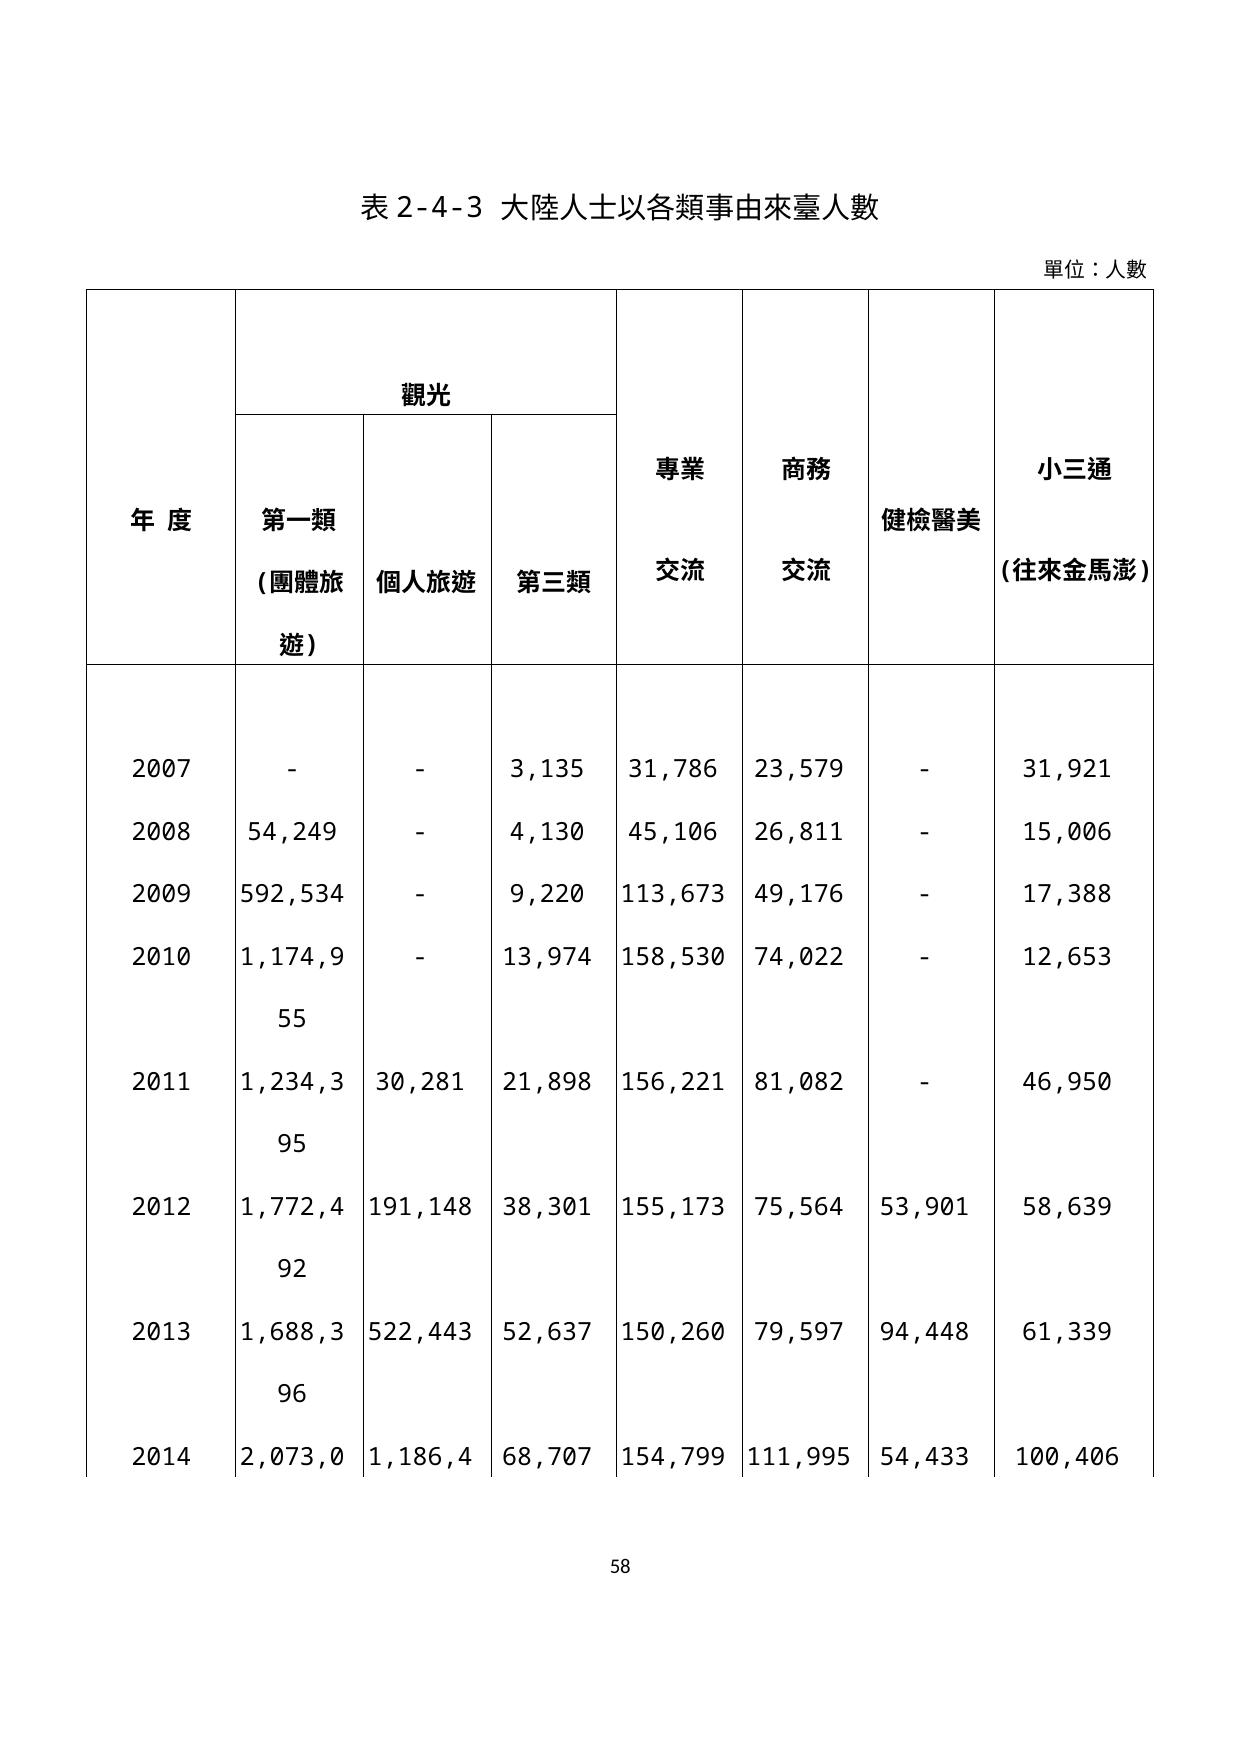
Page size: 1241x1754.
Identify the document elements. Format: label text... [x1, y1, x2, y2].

table_cell 第一類 (團體旅遊) [236, 415, 363, 664]
table_cell 31,786 [617, 665, 742, 789]
table_cell 2009 [87, 852, 235, 914]
table_cell 54,249 [236, 789, 363, 852]
table_cell - [869, 1039, 994, 1164]
table_cell 3,135 [492, 665, 616, 789]
table_cell 592,534 [236, 852, 363, 914]
table_cell 2013 [87, 1289, 235, 1414]
table_cell 4,130 [492, 789, 616, 852]
table_cell - [364, 789, 491, 852]
table_header 商務 交流 [743, 290, 868, 664]
table_cell - [364, 914, 491, 1039]
table_cell - [869, 789, 994, 852]
table_cell 17,388 [995, 852, 1153, 914]
table_cell 156,221 [617, 1039, 742, 1164]
table_cell 191,148 [364, 1164, 491, 1289]
table_cell 2007 [87, 665, 235, 789]
table_cell 1,772,492 [236, 1164, 363, 1289]
table_cell - [869, 914, 994, 1039]
table_header 健檢醫美 [869, 290, 994, 664]
table_cell 75,564 [743, 1164, 868, 1289]
table_cell 52,637 [492, 1289, 616, 1414]
table_cell 74,022 [743, 914, 868, 1039]
table_cell 26,811 [743, 789, 868, 852]
table_cell 個人旅遊 [364, 415, 491, 664]
table_cell 38,301 [492, 1164, 616, 1289]
table_cell 2012 [87, 1164, 235, 1289]
table_cell 12,653 [995, 914, 1153, 1039]
table_cell 2011 [87, 1039, 235, 1164]
table_cell - [364, 852, 491, 914]
table_cell 61,339 [995, 1289, 1153, 1414]
table_cell 79,597 [743, 1289, 868, 1414]
table_cell 100,406 [995, 1414, 1153, 1477]
table_cell - [869, 665, 994, 789]
table_cell 31,921 [995, 665, 1153, 789]
table_cell 154,799 [617, 1414, 742, 1477]
table_header 年 度 [87, 290, 235, 664]
table_cell 111,995 [743, 1414, 868, 1477]
text 表2-4-3 大陸人士以各類事由來臺人數 [187, 164, 1053, 227]
table_cell 53,901 [869, 1164, 994, 1289]
table_header 小三通 (往來金馬澎) [995, 290, 1153, 664]
table_cell 94,448 [869, 1289, 994, 1414]
table_cell 15,006 [995, 789, 1153, 852]
table_cell 49,176 [743, 852, 868, 914]
table_cell 2014 [87, 1414, 235, 1477]
table_header 觀光 [236, 290, 616, 414]
table_cell 81,082 [743, 1039, 868, 1164]
table_cell 2,073,0 [236, 1414, 363, 1477]
table_cell 30,281 [364, 1039, 491, 1164]
table_cell 2008 [87, 789, 235, 852]
table_cell - [236, 665, 363, 789]
table_cell 58,639 [995, 1164, 1153, 1289]
table_cell 1,688,396 [236, 1289, 363, 1414]
table_cell 9,220 [492, 852, 616, 914]
table_cell 第三類 [492, 415, 616, 664]
table_cell 54,433 [869, 1414, 994, 1477]
table_cell 1,234,395 [236, 1039, 363, 1164]
table_cell 23,579 [743, 665, 868, 789]
table_cell 13,974 [492, 914, 616, 1039]
table_cell 113,673 [617, 852, 742, 914]
table_cell 2010 [87, 914, 235, 1039]
table_header 專業 交流 [617, 290, 742, 664]
table_cell - [364, 665, 491, 789]
table_cell 21,898 [492, 1039, 616, 1164]
table_cell 46,950 [995, 1039, 1153, 1164]
table_cell 158,530 [617, 914, 742, 1039]
table_cell 1,174,955 [236, 914, 363, 1039]
table_cell 45,106 [617, 789, 742, 852]
table_cell 150,260 [617, 1289, 742, 1414]
text 單位：人數 [187, 227, 1147, 289]
table_cell 1,186,4 [364, 1414, 491, 1477]
table_cell 522,443 [364, 1289, 491, 1414]
table_cell 68,707 [492, 1414, 616, 1477]
table_cell 155,173 [617, 1164, 742, 1289]
table_cell - [869, 852, 994, 914]
